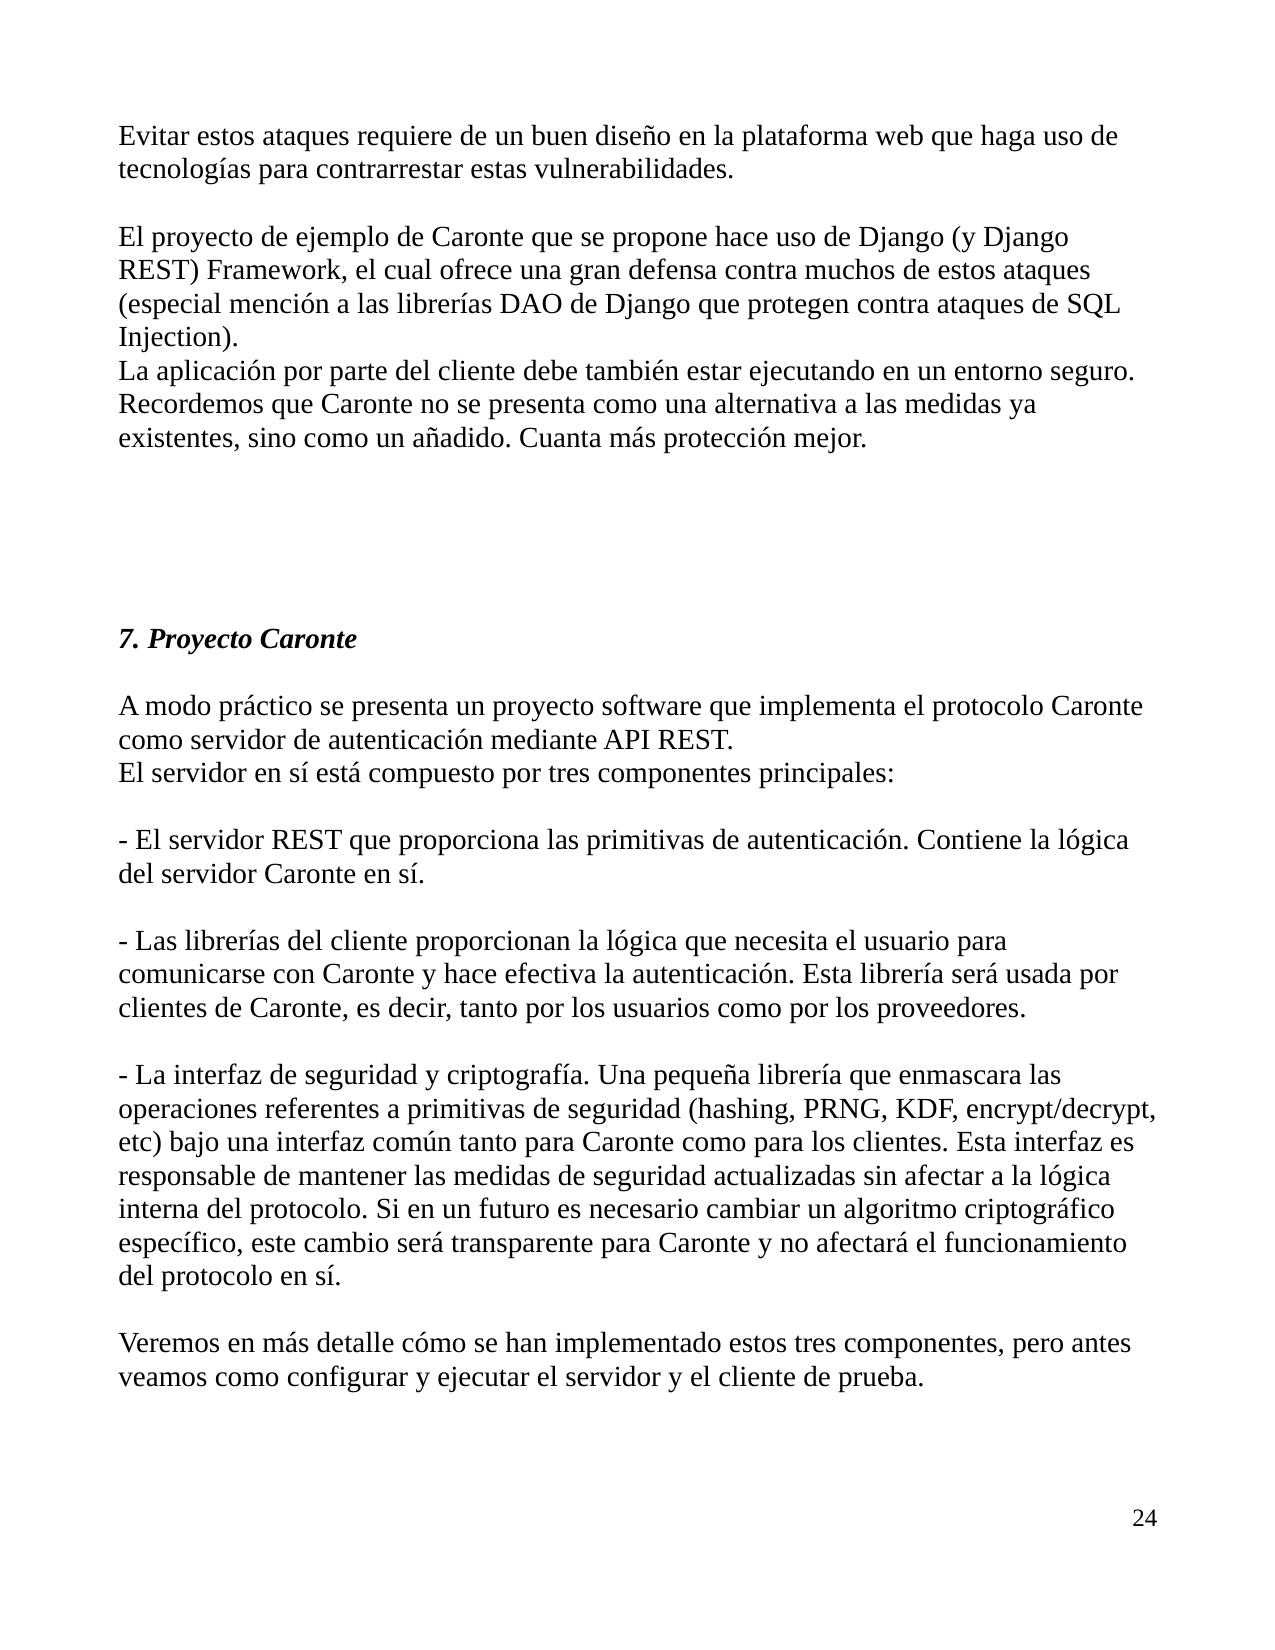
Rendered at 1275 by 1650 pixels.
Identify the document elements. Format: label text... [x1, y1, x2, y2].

text La aplicación por parte del cliente debe también estar ejecutando en un entorno seguro. [118, 353, 1157, 386]
text Evitar estos ataques requiere de un buen diseño en la plataforma web que haga uso de tecnologías para contrarrestar estas vulnerabilidades. [118, 118, 1157, 185]
text - El servidor REST que proporciona las primitivas de autenticación. Contiene la lógica del servidor Caronte en sí. [118, 822, 1157, 889]
text El servidor en sí está compuesto por tres componentes principales: [118, 755, 1157, 789]
text - Las librerías del cliente proporcionan la lógica que necesita el usuario para comunicarse con Caronte y hace efectiva la autenticación. Esta librería será usada por clientes de Caronte, es decir, tanto por los usuarios como por los proveedores. [118, 923, 1157, 1024]
text Veremos en más detalle cómo se han implementado estos tres componentes, pero antes veamos como configurar y ejecutar el servidor y el cliente de prueba. [118, 1326, 1157, 1393]
text 7. Proyecto Caronte [118, 621, 1157, 655]
text Recordemos que Caronte no se presenta como una alternativa a las medidas ya existentes, sino como un añadido. Cuanta más protección mejor. [118, 386, 1157, 453]
text A modo práctico se presenta un proyecto software que implementa el protocolo Caronte como servidor de autenticación mediante API REST. [118, 688, 1157, 755]
text El proyecto de ejemplo de Caronte que se propone hace uso de Django (y Django REST) Framework, el cual ofrece una gran defensa contra muchos de estos ataques (especial mención a las librerías DAO de Django que protegen contra ataques de SQL Injection). [118, 219, 1157, 353]
text - La interfaz de seguridad y criptografía. Una pequeña librería que enmascara las operaciones referentes a primitivas de seguridad (hashing, PRNG, KDF, encrypt/decrypt, etc) bajo una interfaz común tanto para Caronte como para los clientes. Esta interfaz es responsable de mantener las medidas de seguridad actualizadas sin afectar a la lógica interna del protocolo. Si en un futuro es necesario cambiar un algoritmo criptográfico específico, este cambio será transparente para Caronte y no afectará el funcionamiento del protocolo en sí. [118, 1057, 1157, 1292]
